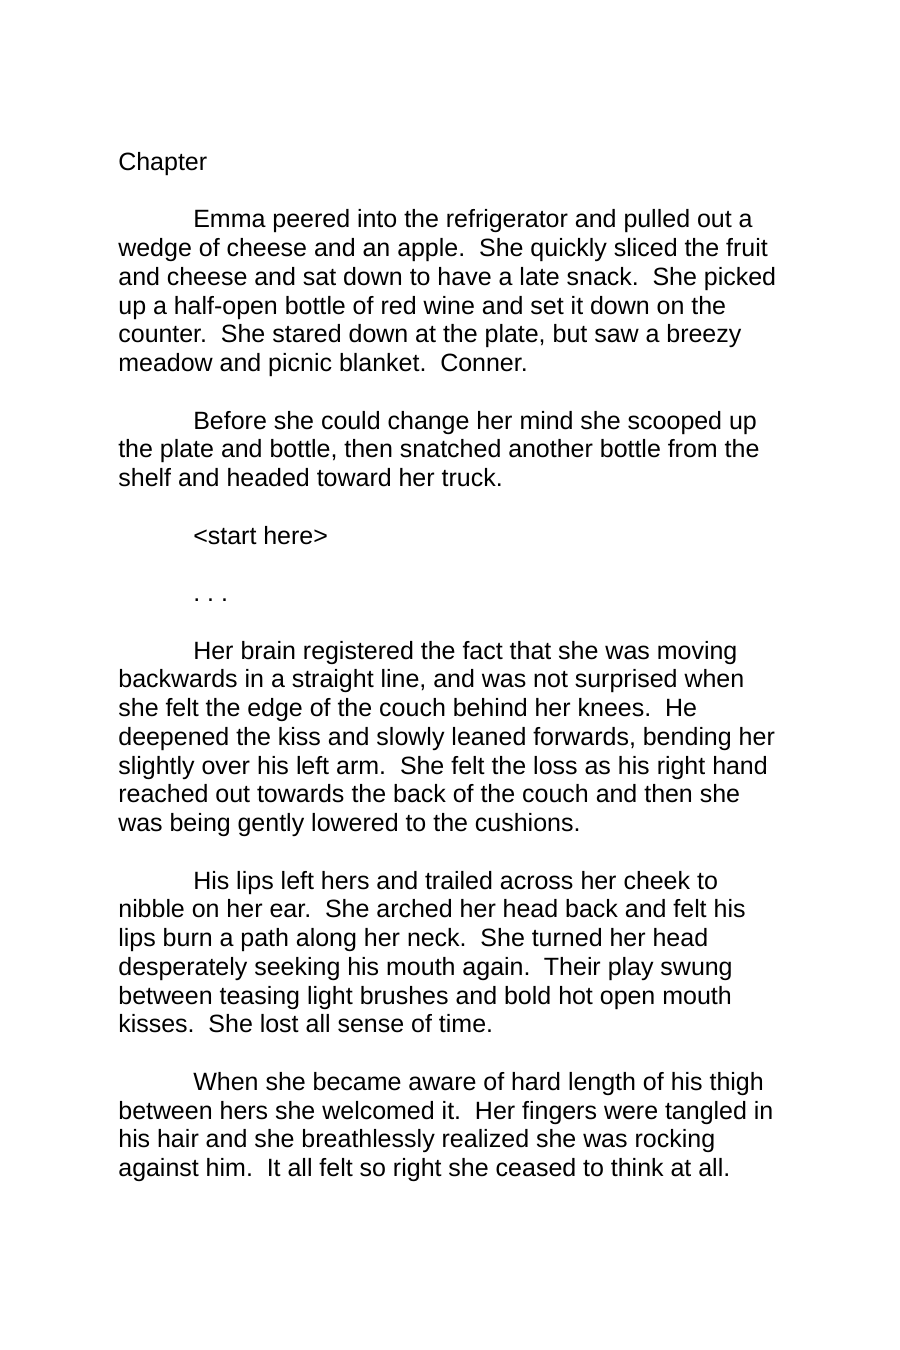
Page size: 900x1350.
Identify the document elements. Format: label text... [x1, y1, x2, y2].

text Chapter [118, 147, 782, 176]
text <start here> [118, 521, 782, 549]
text Her brain registered the fact that she was moving backwards in a straight line, and was not surprised when she felt the edge of the couch behind her knees. He deepened the kiss and slowly leaned forwards, bending her slightly over his left arm. She felt the loss as his right hand reached out towards the back of the couch and then she was being gently lowered to the cushions. [118, 636, 782, 837]
text Before she could change her mind she scooped up the plate and bottle, then snatched another bottle from the shelf and headed toward her truck. [118, 406, 782, 492]
text Emma peered into the refrigerator and pulled out a wedge of cheese and an apple. She quickly sliced the fruit and cheese and sat down to have a late snack. She picked up a half-open bottle of red wine and set it down on the counter. She stared down at the plate, but saw a breezy meadow and picnic blanket. Conner. [118, 204, 782, 377]
text When she became aware of hard length of his thigh between hers she welcomed it. Her fingers were tangled in his hair and she breathlessly realized she was rocking against him. It all felt so right she ceased to think at all. [118, 1067, 782, 1182]
text His lips left hers and trailed across her cheek to nibble on her ear. She arched her head back and felt his lips burn a path along her neck. She turned her head desperately seeking his mouth again. Their play swung between teasing light brushes and bold hot open mouth kisses. She lost all sense of time. [118, 866, 782, 1038]
text . . . [118, 578, 782, 607]
